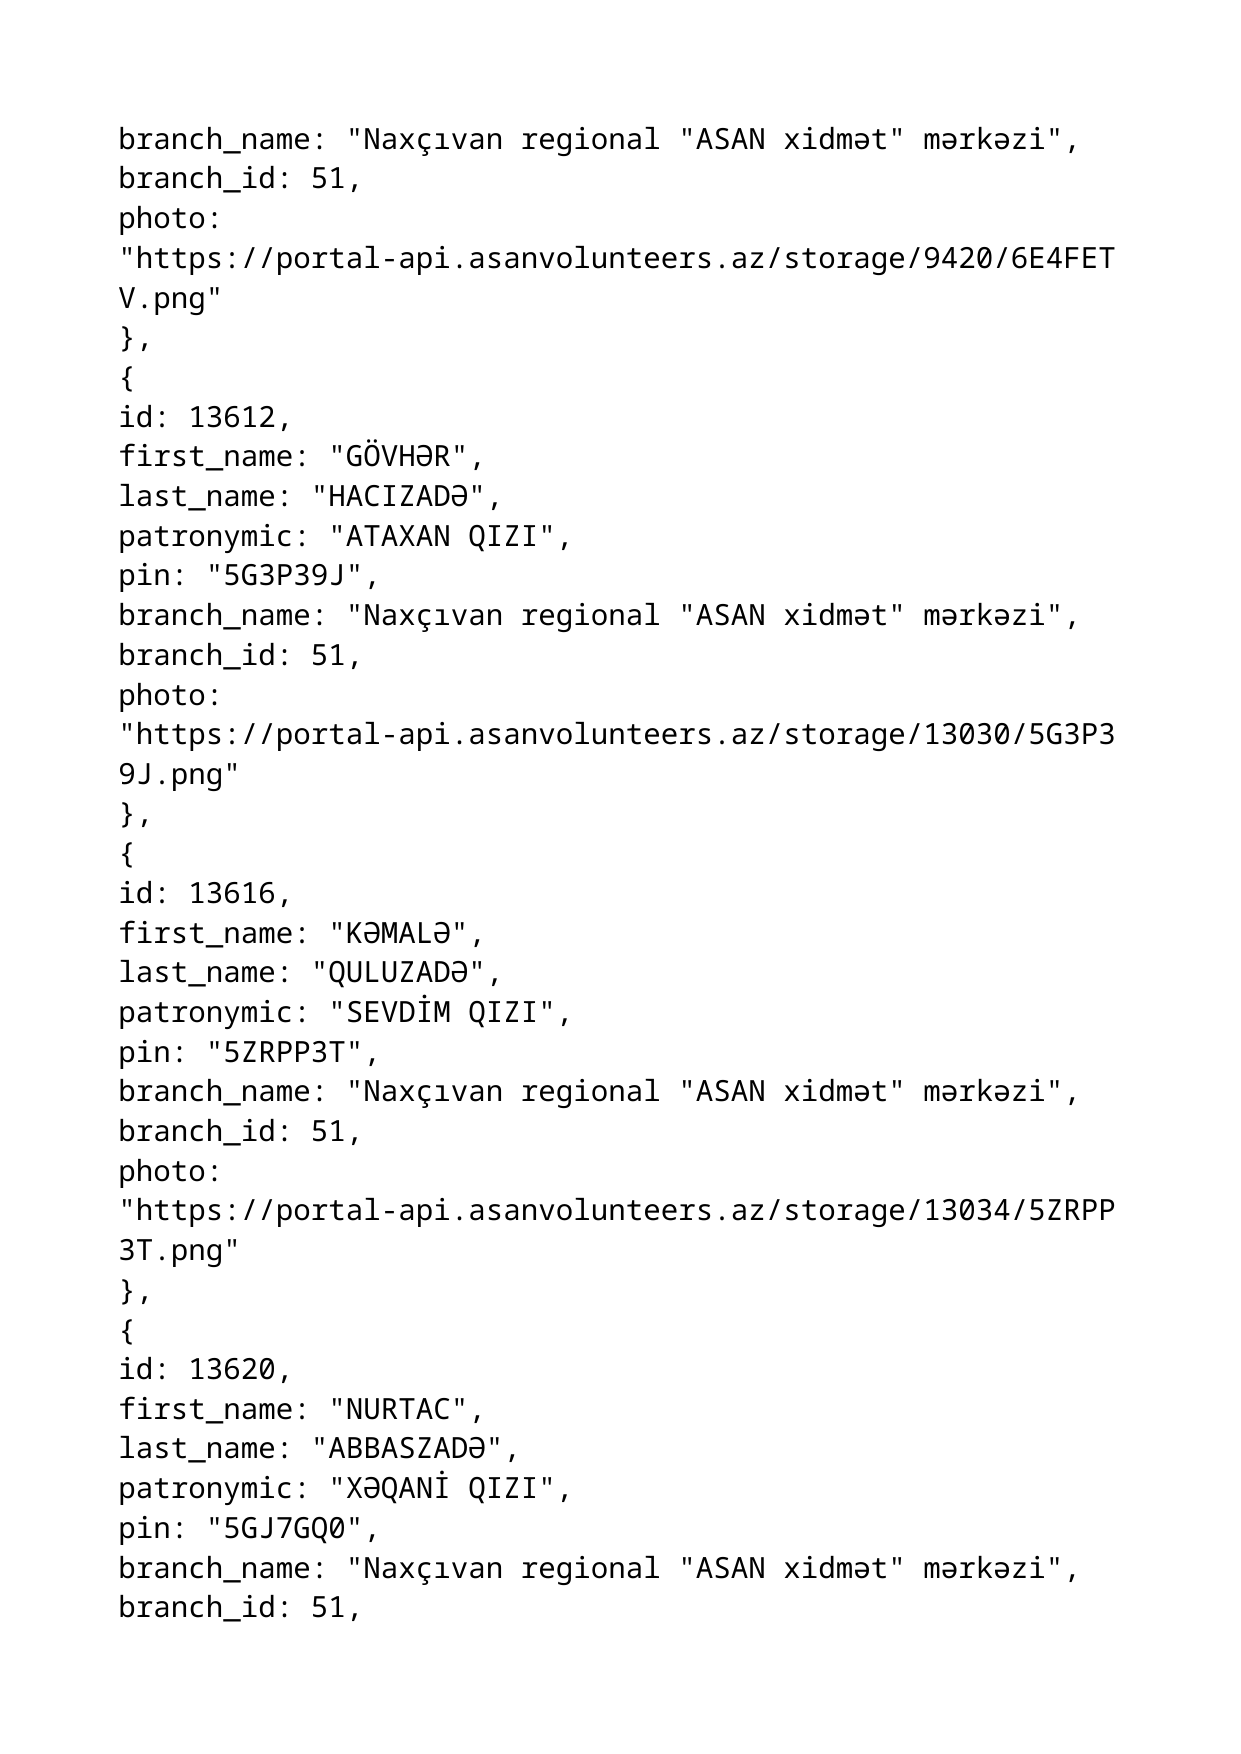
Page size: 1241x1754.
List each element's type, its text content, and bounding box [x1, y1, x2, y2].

text }, [118, 793, 1122, 832]
text id: 13612, [118, 396, 1122, 436]
text patronymic: "SEVDİM QIZI", [118, 991, 1122, 1031]
text branch_name: "Naxçıvan regional "ASAN xidmət" mərkəzi", [118, 118, 1122, 158]
text branch_id: 51, [118, 1110, 1122, 1150]
text pin: "5GJ7GQ0", [118, 1507, 1122, 1547]
text id: 13620, [118, 1348, 1122, 1388]
text patronymic: "ATAXAN QIZI", [118, 515, 1122, 555]
text branch_id: 51, [118, 158, 1122, 197]
text last_name: "QULUZADƏ", [118, 952, 1122, 991]
text patronymic: "XƏQANİ QIZI", [118, 1467, 1122, 1507]
text branch_name: "Naxçıvan regional "ASAN xidmət" mərkəzi", [118, 1071, 1122, 1110]
text last_name: "ABBASZADƏ", [118, 1428, 1122, 1467]
text { [118, 1309, 1122, 1348]
text pin: "5ZRPP3T", [118, 1031, 1122, 1071]
text { [118, 356, 1122, 396]
text }, [118, 1269, 1122, 1309]
text id: 13616, [118, 872, 1122, 912]
text photo: "https://portal-api.asanvolunteers.az/storage/13030/5G3P39J.png" [118, 674, 1122, 793]
text branch_name: "Naxçıvan regional "ASAN xidmət" mərkəzi", [118, 594, 1122, 634]
text first_name: "GÖVHƏR", [118, 436, 1122, 475]
text first_name: "NURTAC", [118, 1388, 1122, 1428]
text branch_id: 51, [118, 634, 1122, 674]
text photo: "https://portal-api.asanvolunteers.az/storage/9420/6E4FETV.png" [118, 197, 1122, 317]
text first_name: "KƏMALƏ", [118, 912, 1122, 952]
text last_name: "HACIZADƏ", [118, 475, 1122, 515]
text { [118, 832, 1122, 872]
text branch_name: "Naxçıvan regional "ASAN xidmət" mərkəzi", [118, 1547, 1122, 1587]
text photo: "https://portal-api.asanvolunteers.az/storage/13034/5ZRPP3T.png" [118, 1150, 1122, 1269]
text }, [118, 317, 1122, 356]
text branch_id: 51, [118, 1587, 1122, 1626]
text pin: "5G3P39J", [118, 555, 1122, 594]
